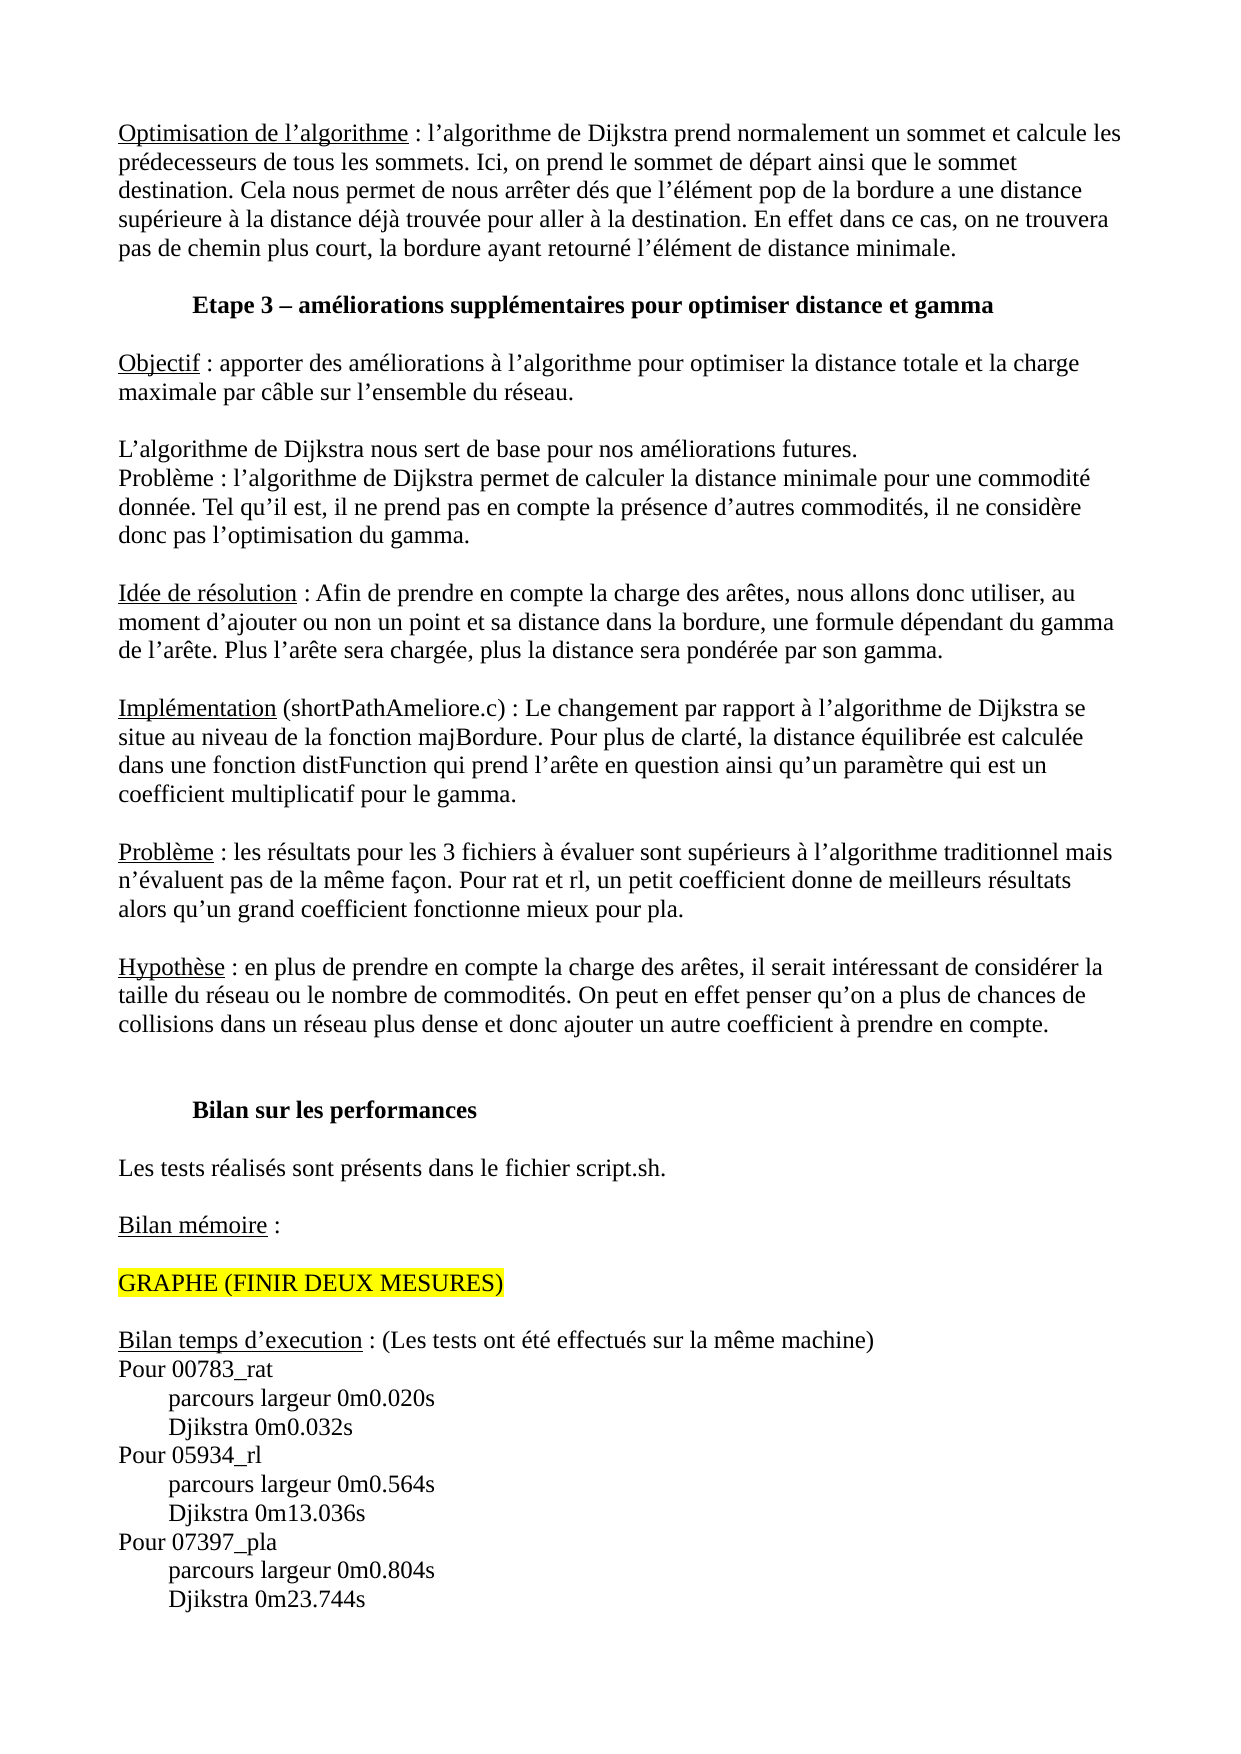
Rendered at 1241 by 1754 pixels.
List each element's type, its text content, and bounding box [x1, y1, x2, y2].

text Djikstra 0m0.032s [118, 1412, 1122, 1441]
text Objectif : apporter des améliorations à l’algorithme pour optimiser la distance totale et la charge maximale par câble sur l’ensemble du réseau. [118, 348, 1122, 406]
text Pour 00783_rat [118, 1354, 1122, 1383]
text Problème : l’algorithme de Dijkstra permet de calculer la distance minimale pour une commodité donnée. Tel qu’il est, il ne prend pas en compte la présence d’autres commodités, il ne considère donc pas l’optimisation du gamma. [118, 463, 1122, 549]
text parcours largeur 0m0.804s [118, 1556, 1122, 1584]
text Optimisation de l’algorithme : l’algorithme de Dijkstra prend normalement un sommet et calcule les prédecesseurs de tous les sommets. Ici, on prend le sommet de départ ainsi que le sommet destination. Cela nous permet de nous arrêter dés que l’élément pop de la bordure a une distance supérieure à la distance déjà trouvée pour aller à la destination. En effet dans ce cas, on ne trouvera pas de chemin plus court, la bordure ayant retourné l’élément de distance minimale. [118, 118, 1122, 262]
text Bilan sur les performances [118, 1096, 1122, 1124]
text Les tests réalisés sont présents dans le fichier script.sh. [118, 1153, 1122, 1182]
text Djikstra 0m13.036s [118, 1498, 1122, 1527]
text parcours largeur 0m0.564s [118, 1469, 1122, 1498]
text Bilan mémoire : [118, 1211, 1122, 1239]
text Bilan temps d’execution : (Les tests ont été effectués sur la même machine) [118, 1326, 1122, 1354]
text Implémentation (shortPathAmeliore.c) : Le changement par rapport à l’algorithme de Dijkstra se situe au niveau de la fonction majBordure. Pour plus de clarté, la distance équilibrée est calculée dans une fonction distFunction qui prend l’arête en question ainsi qu’un paramètre qui est un coefficient multiplicatif pour le gamma. [118, 693, 1122, 808]
text Etape 3 – améliorations supplémentaires pour optimiser distance et gamma [118, 291, 1122, 319]
text GRAPHE (FINIR DEUX MESURES) [118, 1268, 1122, 1297]
text Pour 07397_pla [118, 1527, 1122, 1556]
text Pour 05934_rl [118, 1441, 1122, 1469]
text Idée de résolution : Afin de prendre en compte la charge des arêtes, nous allons donc utiliser, au moment d’ajouter ou non un point et sa distance dans la bordure, une formule dépendant du gamma de l’arête. Plus l’arête sera chargée, plus la distance sera pondérée par son gamma. [118, 578, 1122, 664]
text L’algorithme de Dijkstra nous sert de base pour nos améliorations futures. [118, 434, 1122, 463]
text parcours largeur 0m0.020s [118, 1383, 1122, 1412]
text Problème : les résultats pour les 3 fichiers à évaluer sont supérieurs à l’algorithme traditionnel mais n’évaluent pas de la même façon. Pour rat et rl, un petit coefficient donne de meilleurs résultats alors qu’un grand coefficient fonctionne mieux pour pla. [118, 837, 1122, 923]
text Hypothèse : en plus de prendre en compte la charge des arêtes, il serait intéressant de considérer la taille du réseau ou le nombre de commodités. On peut en effet penser qu’on a plus de chances de collisions dans un réseau plus dense et donc ajouter un autre coefficient à prendre en compte. [118, 952, 1122, 1038]
text Djikstra 0m23.744s [118, 1584, 1122, 1613]
